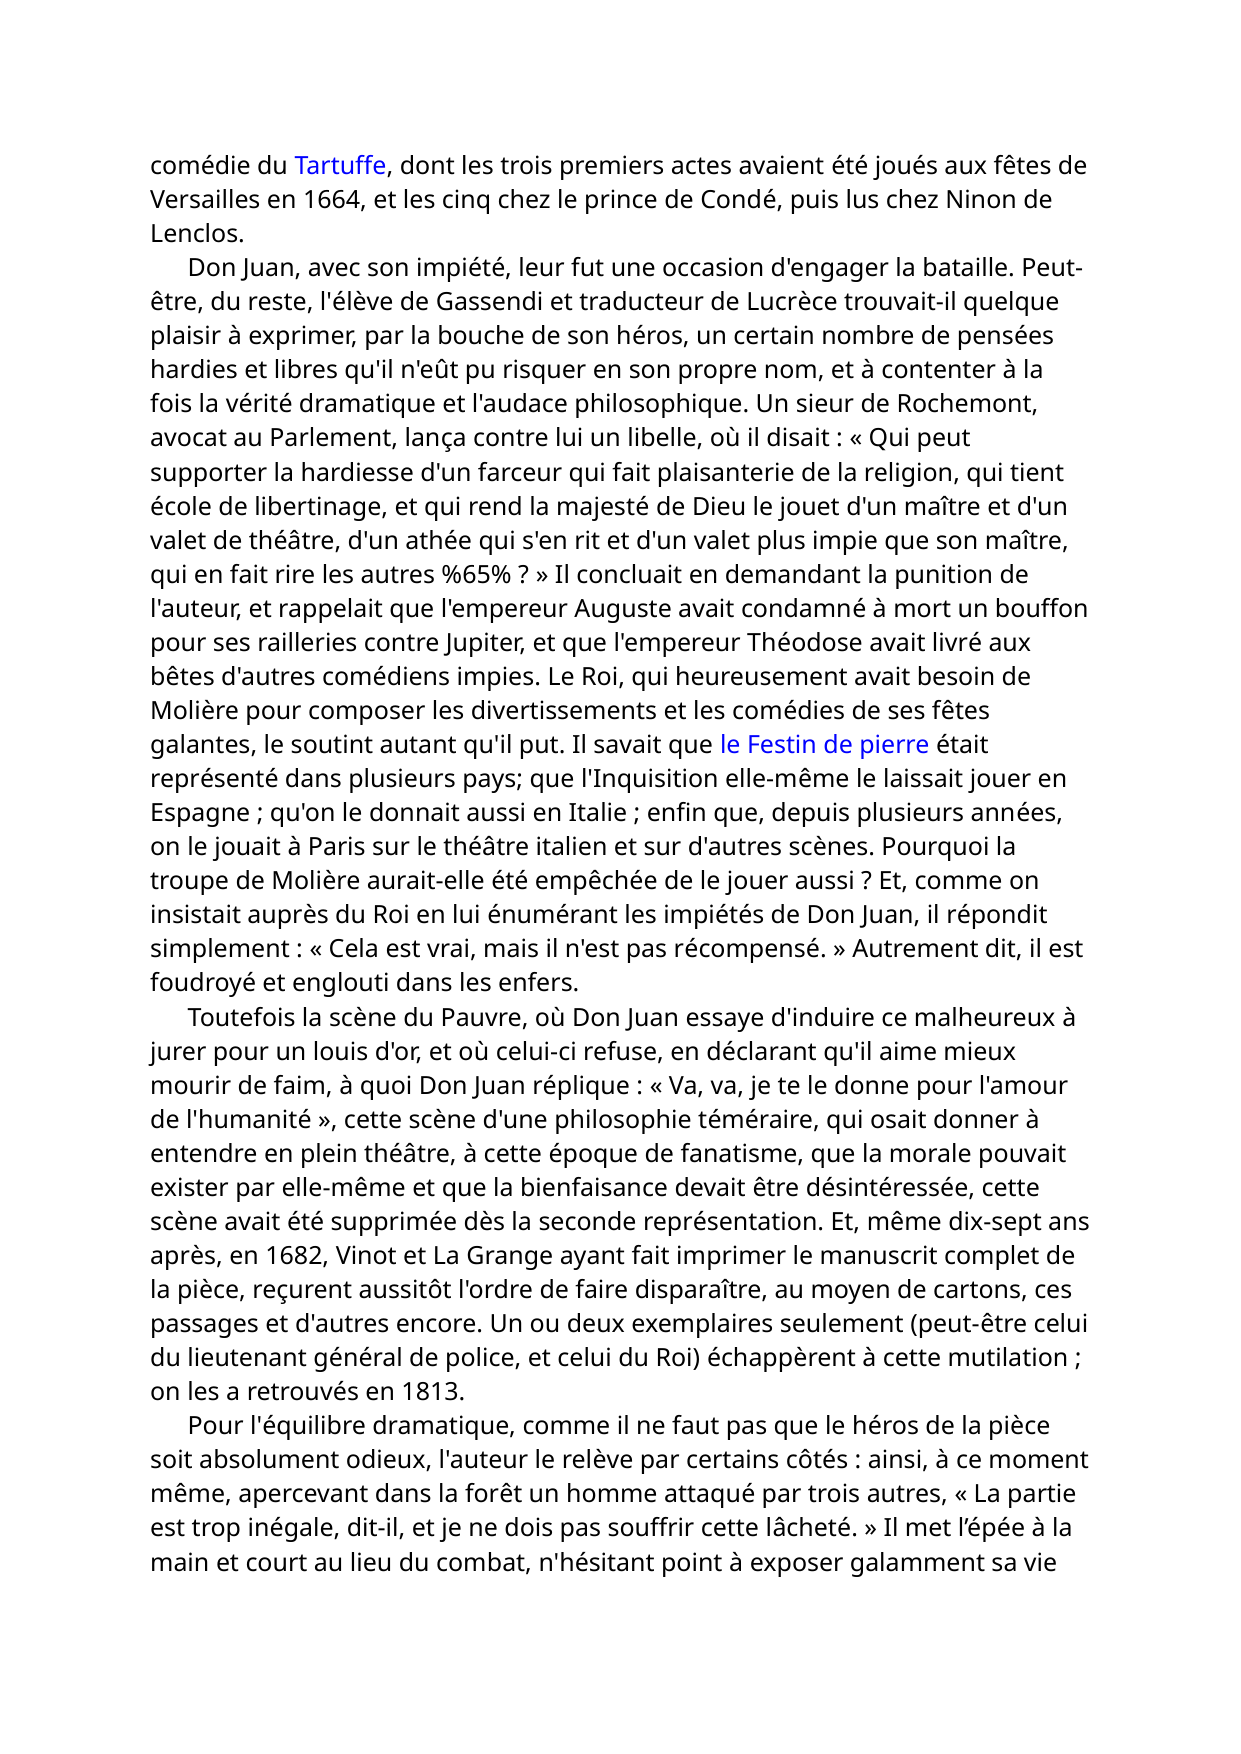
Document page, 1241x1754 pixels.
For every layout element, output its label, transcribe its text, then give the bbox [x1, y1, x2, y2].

text Toutefois la scène du Pauvre, où Don Juan essaye d'induire ce malheureux à jurer pour un louis d'or, et où celui-ci refuse, en déclarant qu'il aime mieux mourir de faim, à quoi Don Juan réplique : « Va, va, je te le donne pour l'amour de l'humanité », cette scène d'une philosophie téméraire, qui osait donner à entendre en plein théâtre, à cette époque de fanatisme, que la morale pouvait exister par elle-même et que la bienfaisance devait être désin­téressée, cette scène avait été supprimée dès la seconde représentation. Et, même dix-sept ans après, en 1682, Vinot et La Grange ayant fait im­primer le manuscrit complet de la pièce, reçurent aussitôt l'ordre de faire disparaître, au moyen de cartons, ces passages et d'autres encore. Un ou deux exemplaires seulement (peut-être celui du lieutenant général de police, et celui du Roi) échappèrent à cette mutilation ; on les a retrouvés en 1813. [150, 999, 1091, 1408]
text Pour l'équilibre dramatique, comme il ne faut pas que le héros de la pièce soit absolument odieux, l'auteur le relève par certains côtés : ainsi, à ce moment même, apercevant dans la forêt un homme attaqué par trois autres, « La partie est trop inégale, dit-il, et je ne dois pas souffrir cette lâcheté. » Il met l’épée à la main et court au lieu du com­bat, n'hésitant point à exposer galamment sa vie [150, 1408, 1091, 1578]
text comédie du Tartuffe, dont les trois premiers actes avaient été joués aux fêtes de Ver­sailles en 1664, et les cinq chez le prince de Condé, puis lus chez Ninon de Lenclos. [150, 148, 1091, 250]
text Don Juan, avec son impiété, leur fut une occasion d'engager la bataille. Peut-être, du reste, l'élève de Gassendi et traducteur de Lucrèce trouvait-il quelque plaisir à exprimer, par la bouche de son héros, un certain nombre de pensées har­dies et libres qu'il n'eût pu risquer en son propre nom, et à contenter à la fois la vérité dramatique et l'audace philosophique. Un sieur de Rochemont, avocat au Parlement, lança contre lui un libelle, où il disait : « Qui peut supporter la hardiesse d'un farceur qui fait plaisanterie de la religion, qui tient école de libertinage, et qui rend la majesté de Dieu le jouet d'un maître et d'un valet de théâtre, d'un athée qui s'en rit et d'un valet plus impie que son maître, qui en fait rire les autres %65% ? » Il concluait en demandant la punition de l'auteur, et rappelait que l'empereur Auguste avait condamné à mort un bouffon pour ses railleries contre Jupiter, et que l'empereur Théodose avait livré aux bêtes d'autres comédiens impies. Le Roi, qui heureuse­ment avait besoin de Molière pour composer les divertissements et les comédies de ses fêtes galantes, le soutint autant qu'il put. Il savait que le Festin de pierre était représenté dans plusieurs pays; que l'Inquisition elle-même le laissait jouer en Espagne ; qu'on le donnait aussi en Italie ; enfin que, depuis plusieurs années, on le jouait à Paris sur le théâtre italien et sur d'autres scènes. Pourquoi la troupe de Molière aurait-elle été empêchée de le jouer aussi ? Et, comme on insistait auprès du Roi en lui énumérant les impiétés de Don Juan, il répondit simplement : « Cela est vrai, mais il n'est pas ré­compensé. » Autrement dit, il est foudroyé et englouti dans les enfers. [150, 250, 1091, 999]
